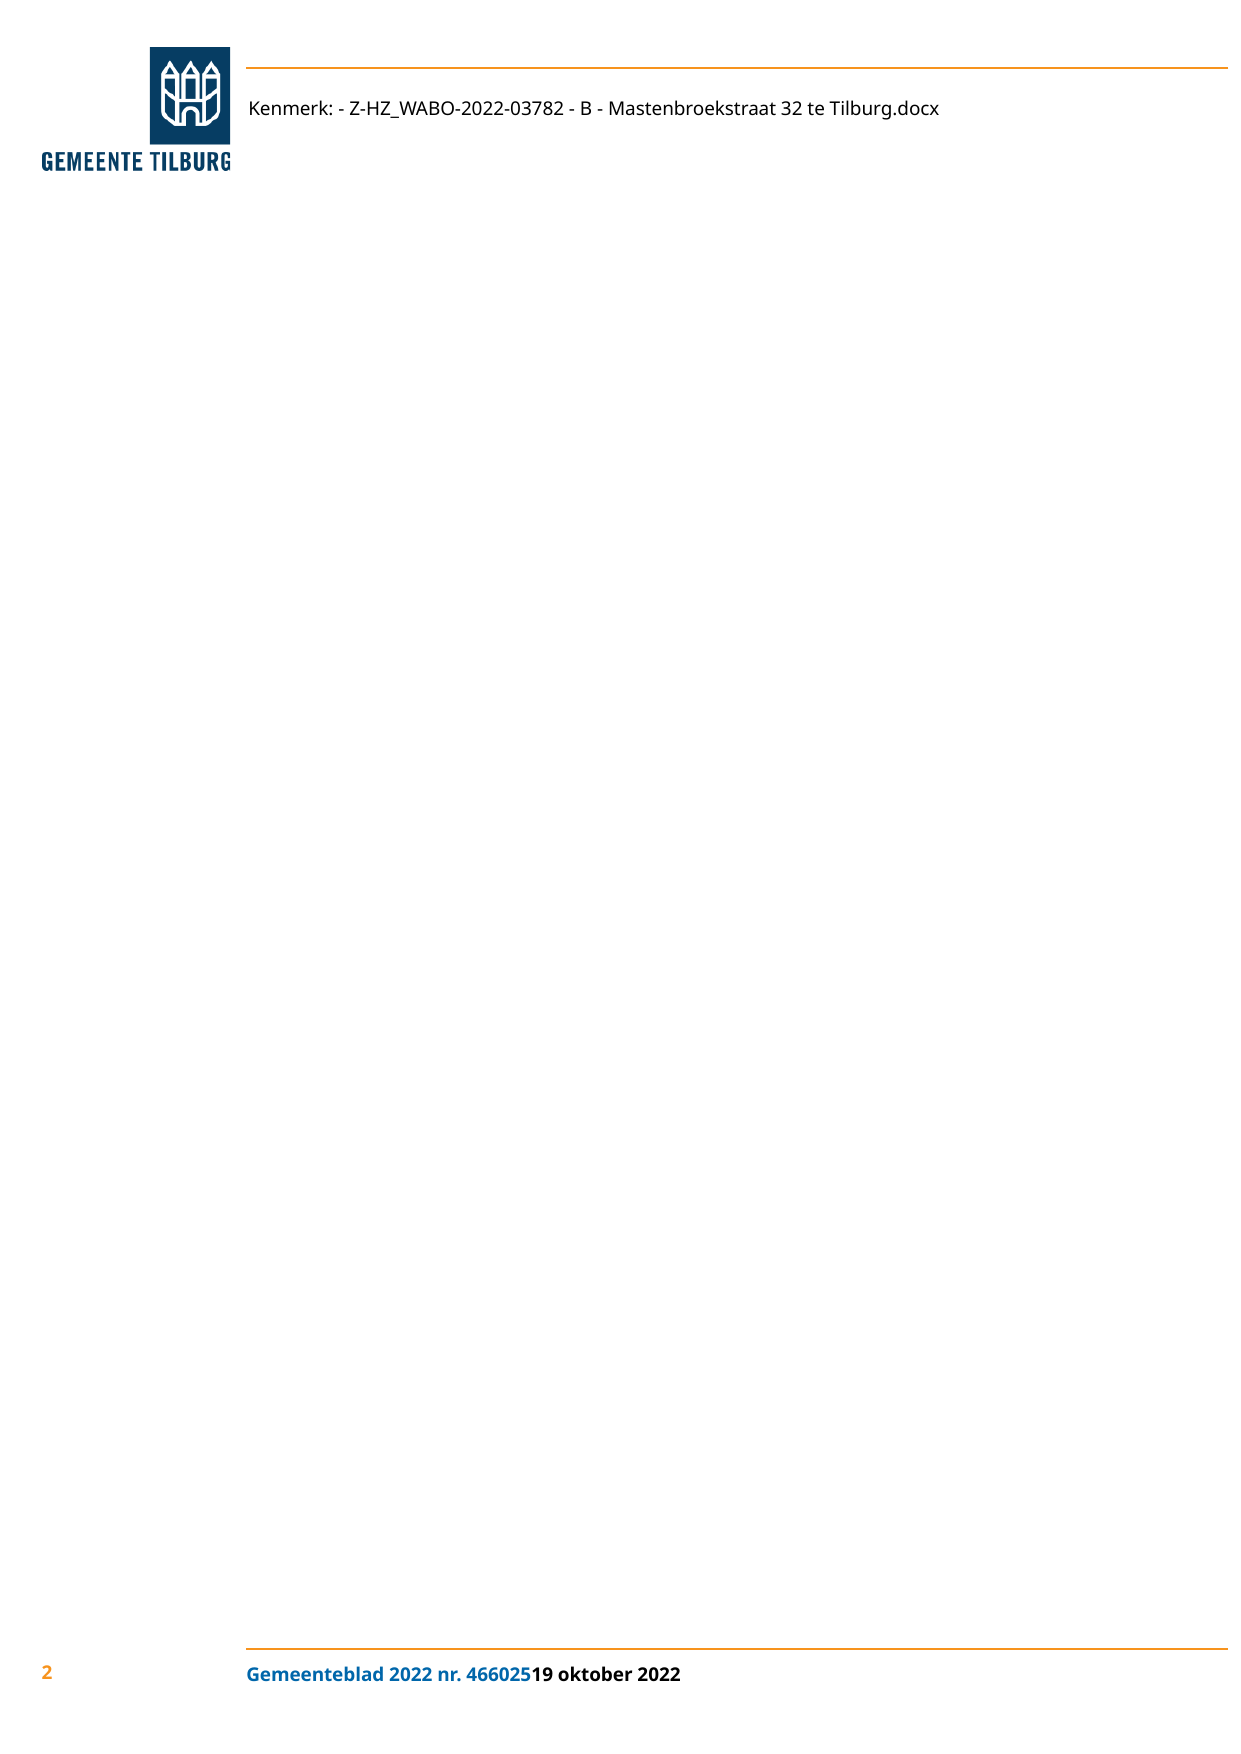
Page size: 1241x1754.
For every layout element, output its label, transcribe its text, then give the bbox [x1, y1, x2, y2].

picture [41, 47, 231, 172]
text Kenmerk: - Z-HZ_WABO-2022-03782 - B - Mastenbroekstraat 32 te Tilburg.docx [248, 95, 1152, 121]
